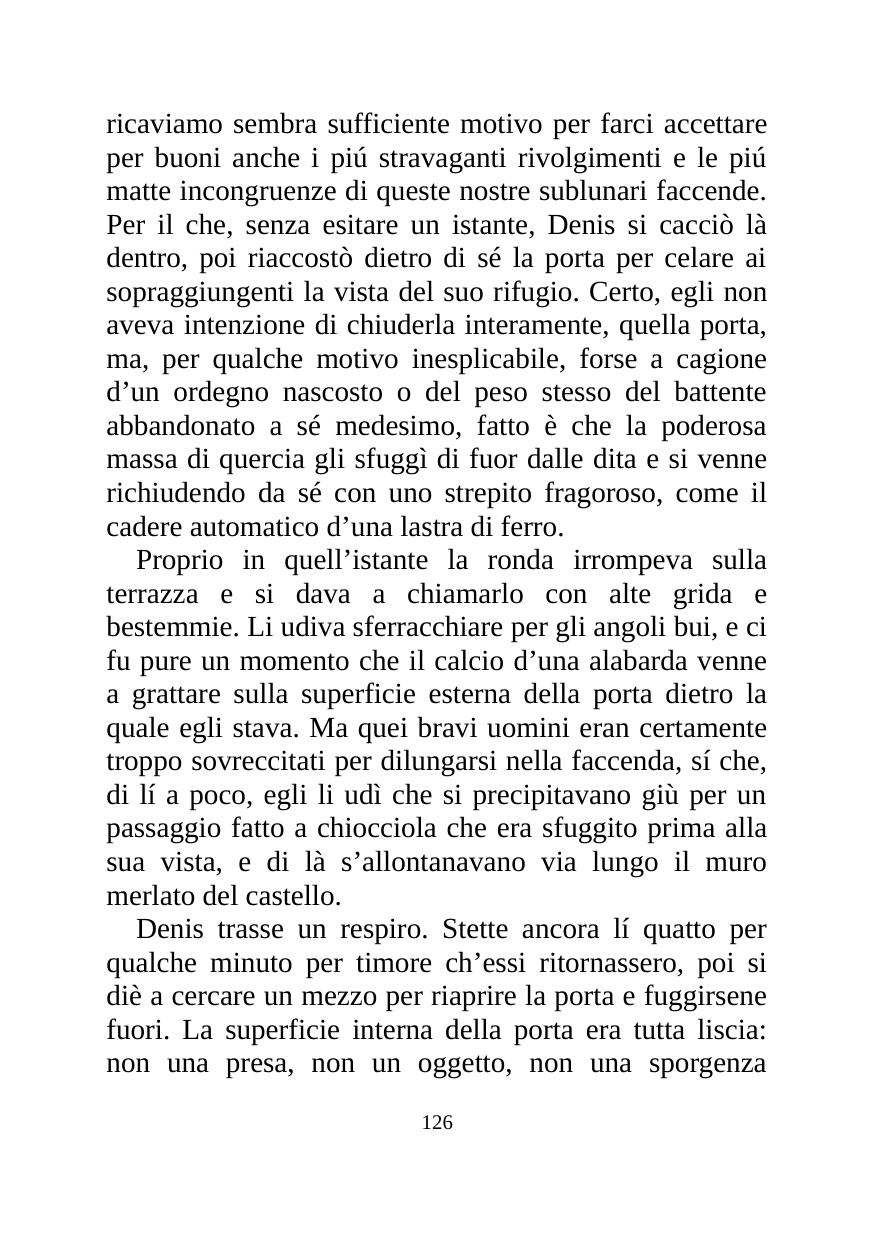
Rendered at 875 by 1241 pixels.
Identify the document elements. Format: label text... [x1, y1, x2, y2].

text Denis trasse un respiro. Stette ancora lí quatto per qualche minuto per timore ch’essi ritornassero, poi si diè a cercare un mezzo per riaprire la porta e fuggirsene fuori. La superficie interna della porta era tutta liscia: non una presa, non un oggetto, non una sporgenza [106, 911, 768, 1079]
text ricaviamo sembra sufficiente motivo per farci accettare per buoni anche i piú stravaganti rivolgimenti e le piú matte incongruenze di queste nostre sublunari faccende. Per il che, senza esitare un istante, Denis si cacciò là dentro, poi riaccostò dietro di sé la porta per celare ai sopraggiungenti la vista del suo rifugio. Certo, egli non aveva intenzione di chiuderla interamente, quella porta, ma, per qualche motivo inesplicabile, forse a cagione d’un ordegno nascosto o del peso stesso del battente abbandonato a sé medesimo, fatto è che la poderosa massa di quercia gli sfuggì di fuor dalle dita e si venne richiudendo da sé con uno strepito fragoroso, come il cadere automatico d’una lastra di ferro. [106, 106, 768, 542]
text Proprio in quell’istante la ronda irrompeva sulla terrazza e si dava a chiamarlo con alte grida e bestemmie. Li udiva sferracchiare per gli angoli bui, e ci fu pure un momento che il calcio d’una alabarda venne a grattare sulla superficie esterna della porta dietro la quale egli stava. Ma quei bravi uomini eran certamente troppo sovreccitati per dilungarsi nella faccenda, sí che, di lí a poco, egli li udì che si precipitavano giù per un passaggio fatto a chiocciola che era sfuggito prima alla sua vista, e di là s’allontanavano via lungo il muro merlato del castello. [106, 542, 768, 911]
